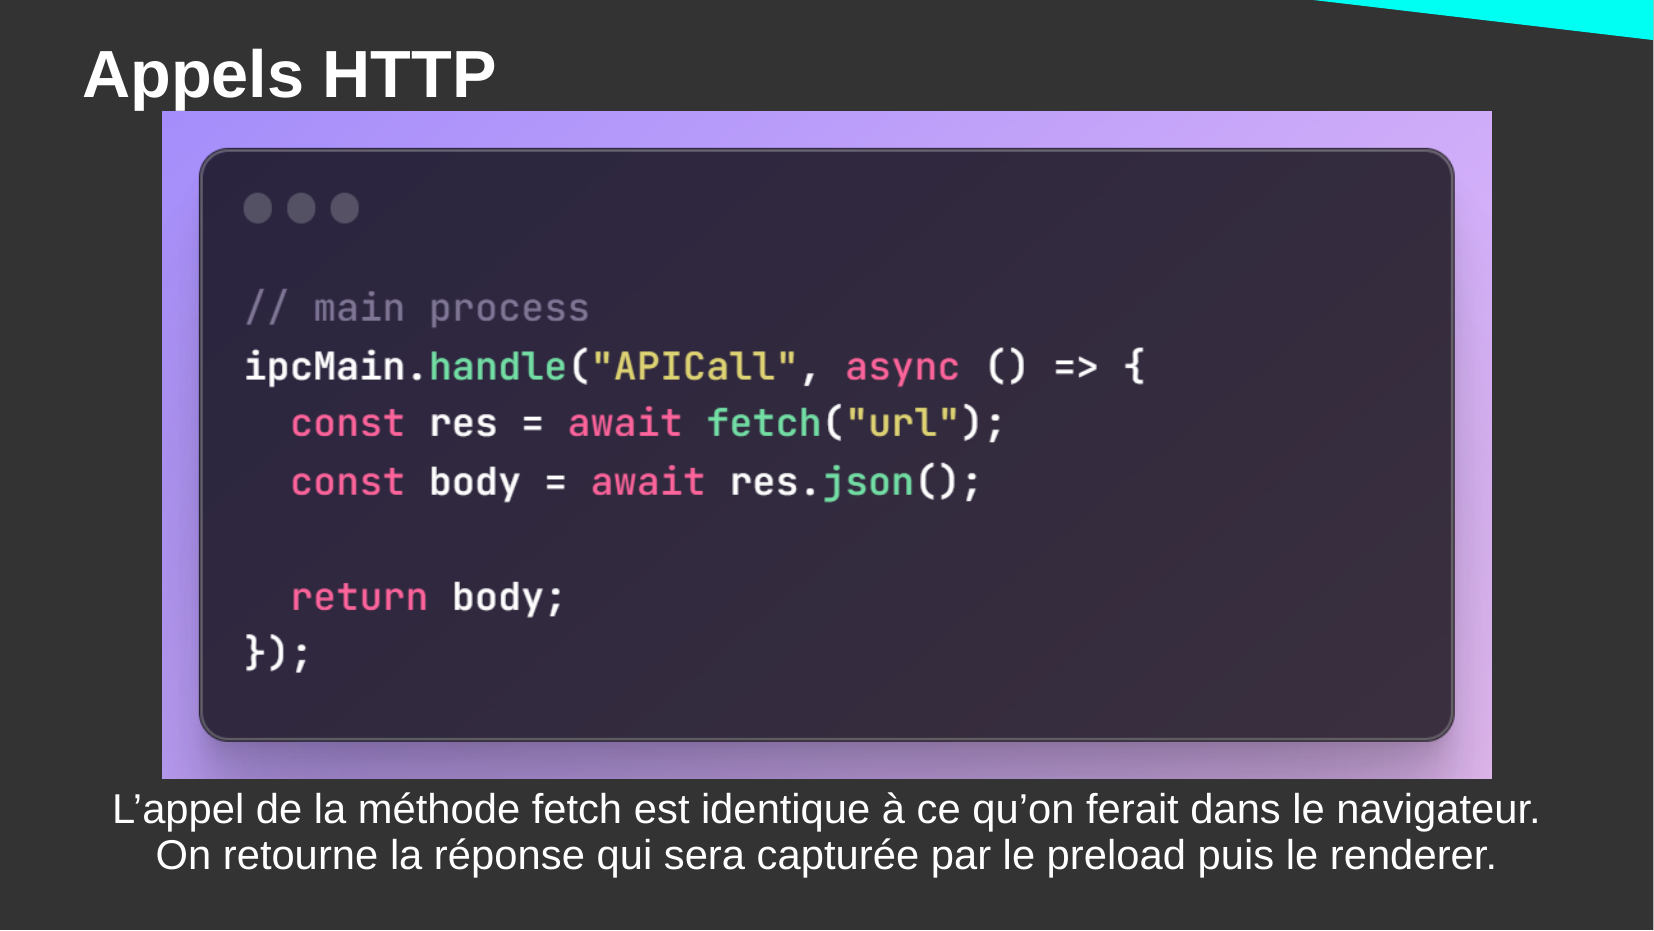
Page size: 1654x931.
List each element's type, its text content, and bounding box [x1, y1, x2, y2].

list L’appel de la méthode fetch est identique à ce qu’on ferait dans le navigateur. On retourne la réponse qui sera capturée par le preload puis le renderer. [88, 785, 1565, 904]
text_box [1313, 0, 1654, 41]
picture [162, 111, 1492, 779]
title Appels HTTP [82, 37, 1571, 112]
